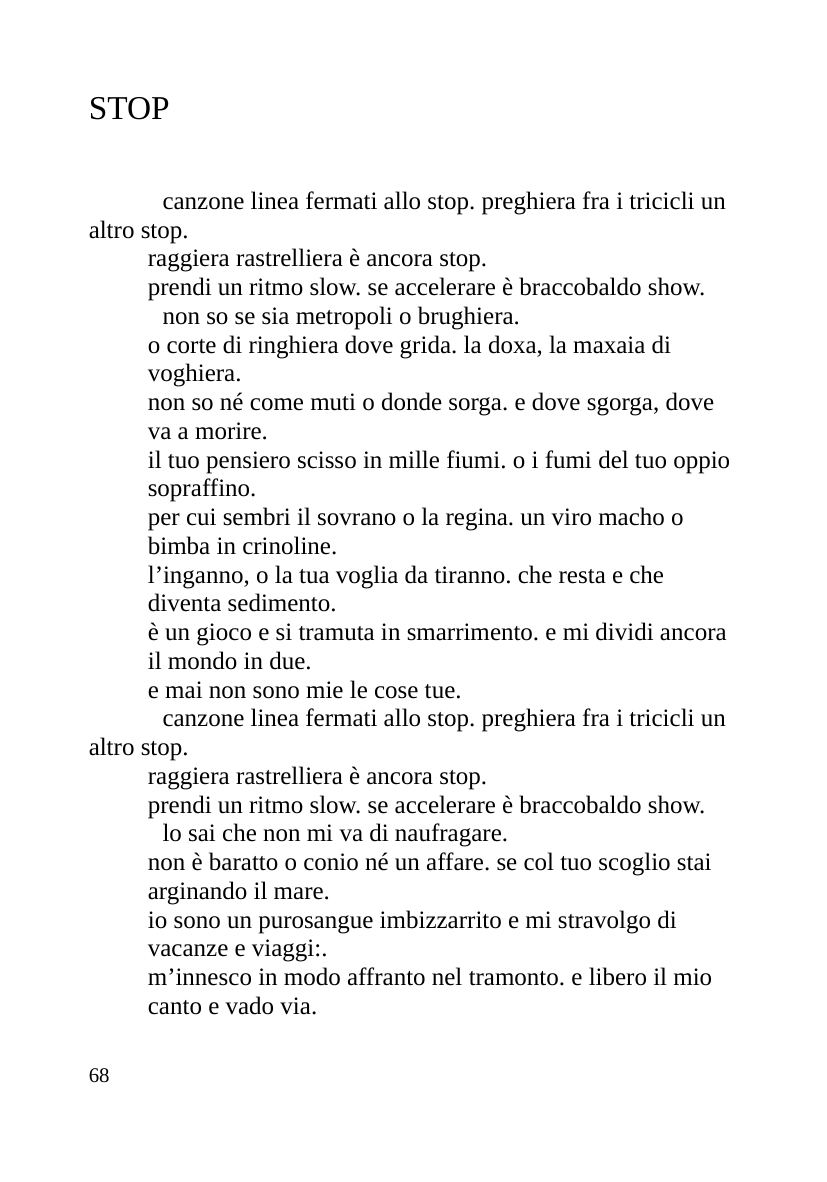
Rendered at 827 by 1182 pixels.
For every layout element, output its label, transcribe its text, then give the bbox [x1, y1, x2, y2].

text e mai non sono mie le cose tue. [148, 675, 738, 703]
text io sono un purosangue imbizzarrito e mi stravolgo di vacanze e viaggi:. [148, 905, 738, 962]
text non è baratto o conio né un affare. se col tuo scoglio stai arginando il mare. [148, 847, 738, 905]
text prendi un ritmo slow. se accelerare è braccobaldo show. [148, 272, 738, 301]
text raggiera rastrelliera è ancora stop. [148, 761, 738, 790]
text non so se sia metropoli o brughiera. [88, 301, 738, 330]
text STOP [88, 88, 738, 127]
text lo sai che non mi va di naufragare. [88, 818, 738, 847]
text l’inganno, o la tua voglia da tiranno. che resta e che diventa sedimento. [148, 560, 738, 617]
text prendi un ritmo slow. se accelerare è braccobaldo show. [148, 790, 738, 818]
text il tuo pensiero scisso in mille fiumi. o i fumi del tuo oppio sopraffino. [148, 445, 738, 502]
text canzone linea fermati allo stop. preghiera fra i tricicli un altro stop. [88, 703, 738, 761]
text per cui sembri il sovrano o la regina. un viro macho o bimba in crinoline. [148, 502, 738, 560]
text m’innesco in modo affranto nel tramonto. e libero il mio canto e vado via. [148, 962, 738, 1020]
text raggiera rastrelliera è ancora stop. [148, 243, 738, 272]
text è un gioco e si tramuta in smarrimento. e mi dividi ancora il mondo in due. [148, 617, 738, 675]
text o corte di ringhiera dove grida. la doxa, la maxaia di voghiera. [148, 330, 738, 387]
text canzone linea fermati allo stop. preghiera fra i tricicli un altro stop. [88, 186, 738, 243]
text non so né come muti o donde sorga. e dove sgorga, dove va a morire. [148, 387, 738, 445]
